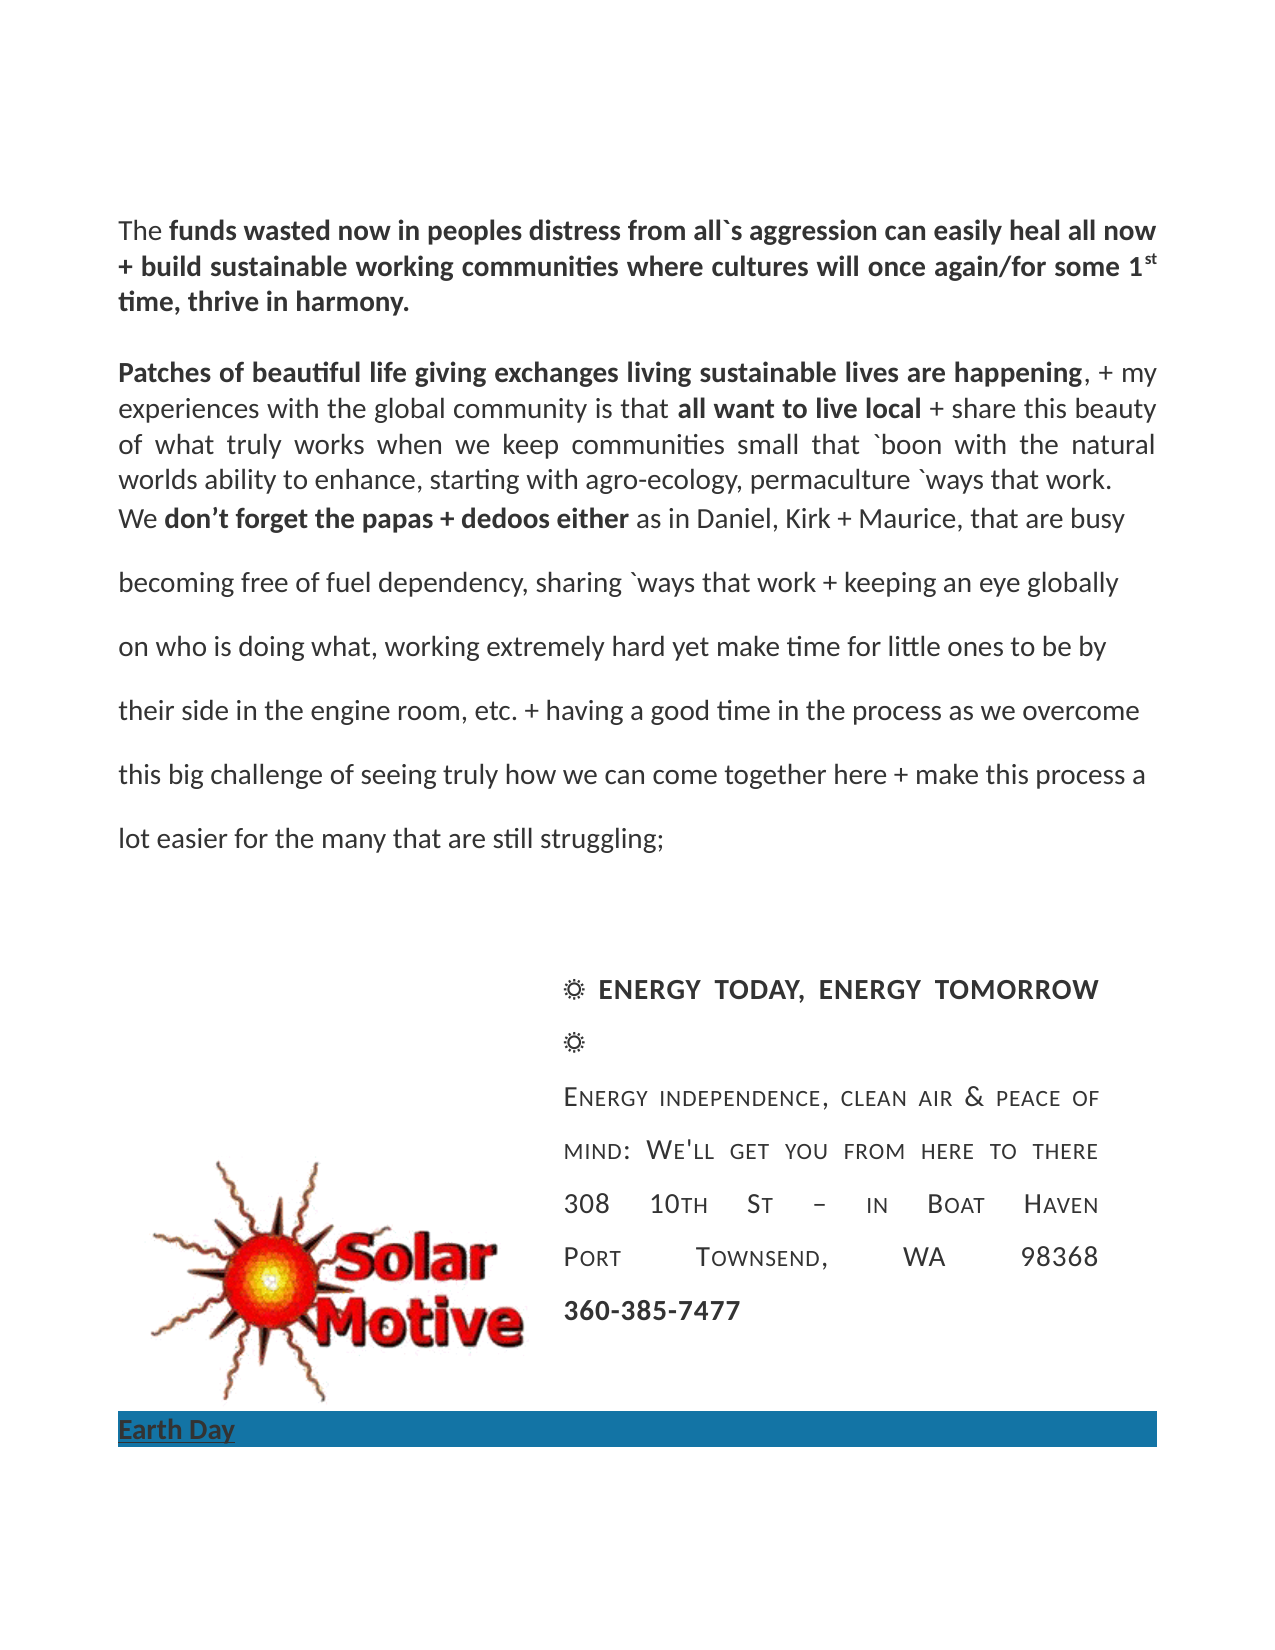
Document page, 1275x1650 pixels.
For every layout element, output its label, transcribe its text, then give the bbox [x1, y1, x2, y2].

text We don’t forget the papas + dedoos either as in Daniel, Kirk + Maurice, that are busy becoming free of fuel dependency, sharing `ways that work + keeping an eye globally on who is doing what, working extremely hard yet make time for little ones to be by their side in the engine room, etc. + having a good time in the process as we overcome this big challenge of seeing truly how we can come together here + make this process a lot easier for the many that are still struggling; [118, 500, 1157, 856]
text Earth Day [118, 1411, 1157, 1447]
table_header ☼ ENERGY TODAY, ENERGY TOMORROW ☼ Energy independence, clean air & peace of mind: We'll get you from here to there 308 10th St – in Boat Haven Port Townsend, WA 98368 360-385-7477 [562, 887, 1101, 1411]
text Patches of beautiful life giving exchanges living sustainable lives are happening, + my experiences with the global community is that all want to live local + share this beauty of what truly works when we keep communities small that `boon with the natural worlds ability to enhance, starting with agro-ecology, permaculture `ways that work. [118, 354, 1157, 497]
picture [118, 1156, 556, 1410]
text The funds wasted now in peoples distress from all`s aggression can easily heal all now + build sustainable working communities where cultures will once again/for some 1st time, thrive in harmony. [118, 212, 1157, 319]
table_header [117, 887, 562, 1411]
